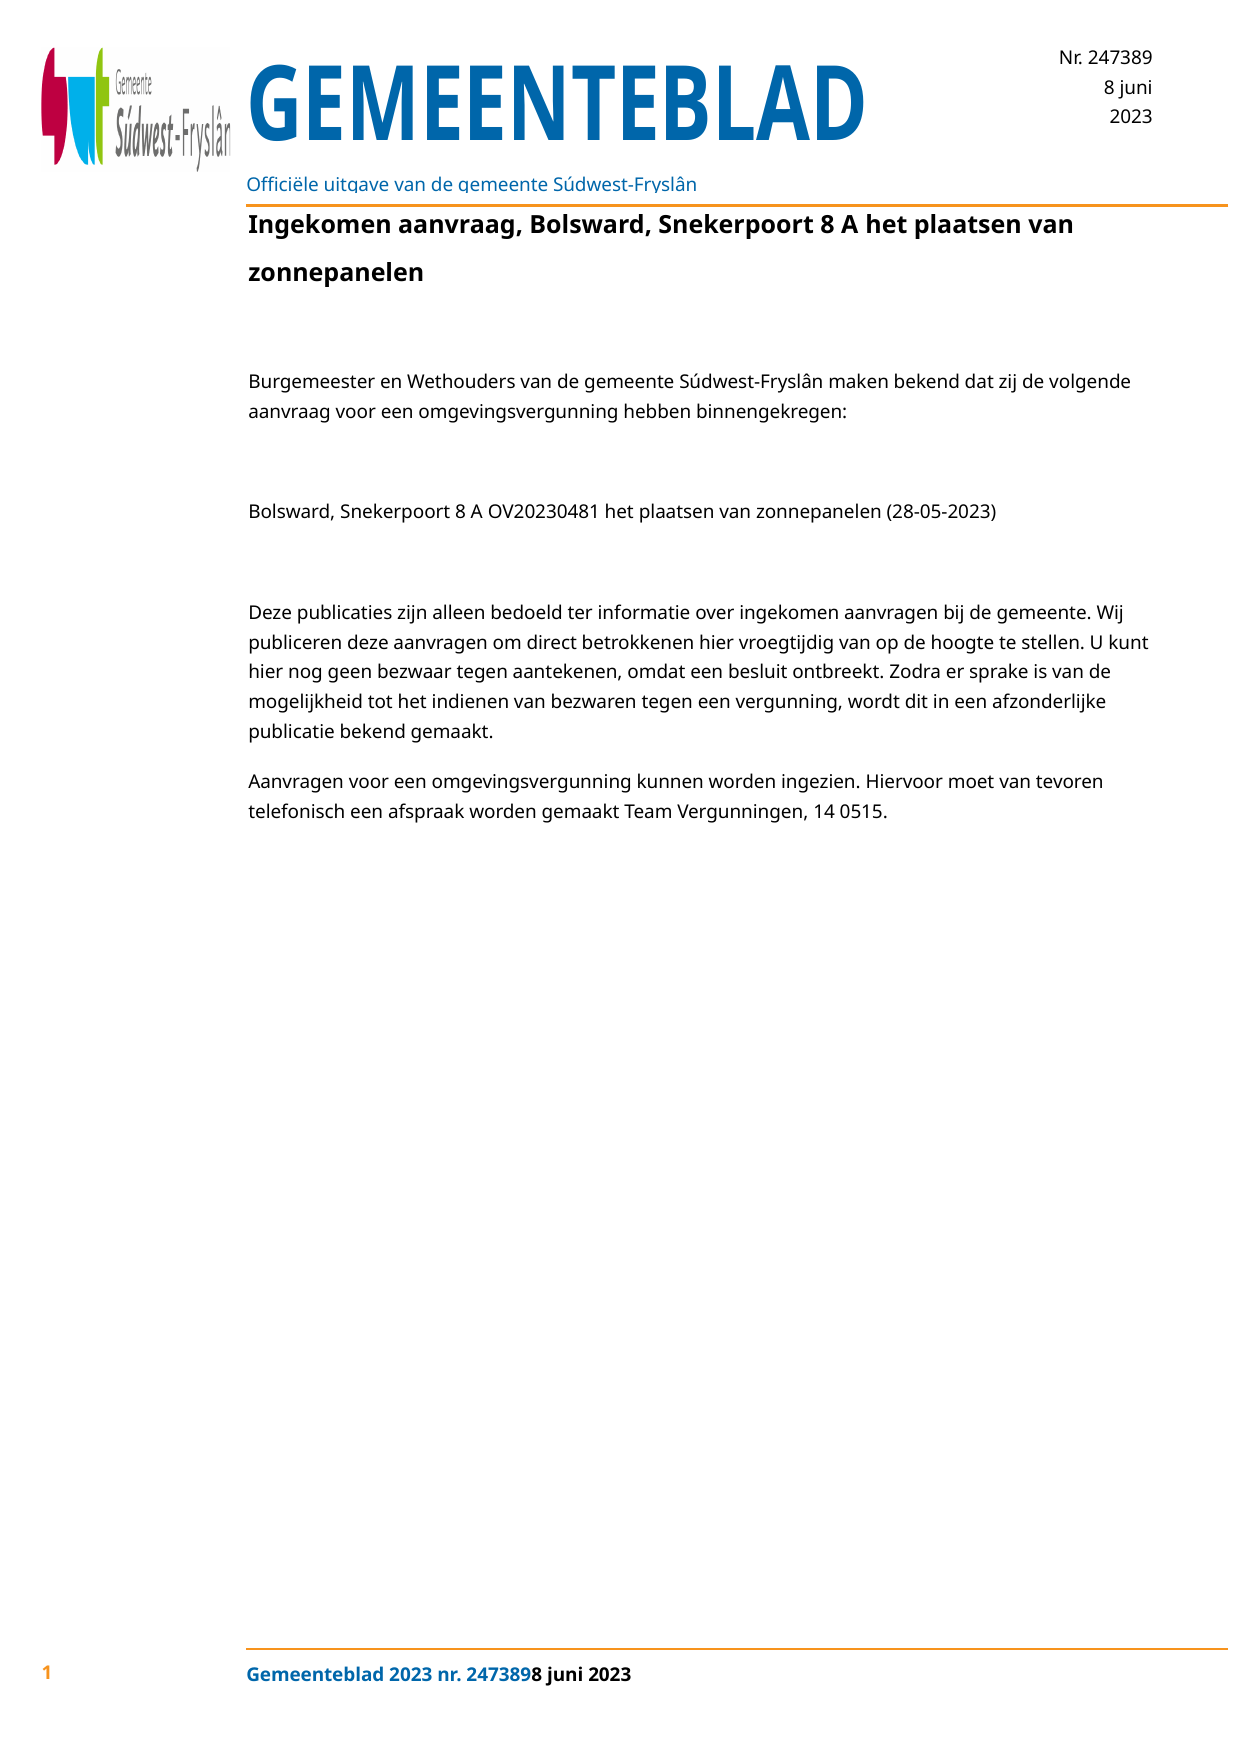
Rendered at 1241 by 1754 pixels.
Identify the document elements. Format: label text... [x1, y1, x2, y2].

text Burgemeester en Wethouders van de gemeente Súdwest-Fryslân maken bekend dat zij de volgende aanvraag voor een omgevingsvergunning hebben binnengekregen: [248, 368, 1152, 424]
text Ingekomen aanvraag, Bolsward, Snekerpoort 8 A het plaatsen van zonnepanelen [248, 207, 1152, 288]
picture [41, 47, 231, 172]
text Deze publicaties zijn alleen bedoeld ter informatie over ingekomen aanvragen bij de gemeente. Wij publiceren deze aanvragen om direct betrokkenen hier vroegtijdig van op de hoogte te stellen. U kunt hier nog geen bezwaar tegen aantekenen, omdat een besluit ontbreekt. Zodra er sprake is van de mogelijkheid tot het indienen van bezwaren tegen een vergunning, wordt dit in een afzonderlijke publicatie bekend gemaakt. [248, 599, 1152, 744]
text Aanvragen voor een omgevingsvergunning kunnen worden ingezien. Hiervoor moet van tevoren telefonisch een afspraak worden gemaakt Team Vergunningen, 14 0515. [248, 768, 1152, 824]
text Bolsward, Snekerpoort 8 A OV20230481 het plaatsen van zonnepanelen (28-05-2023) [248, 499, 1152, 524]
